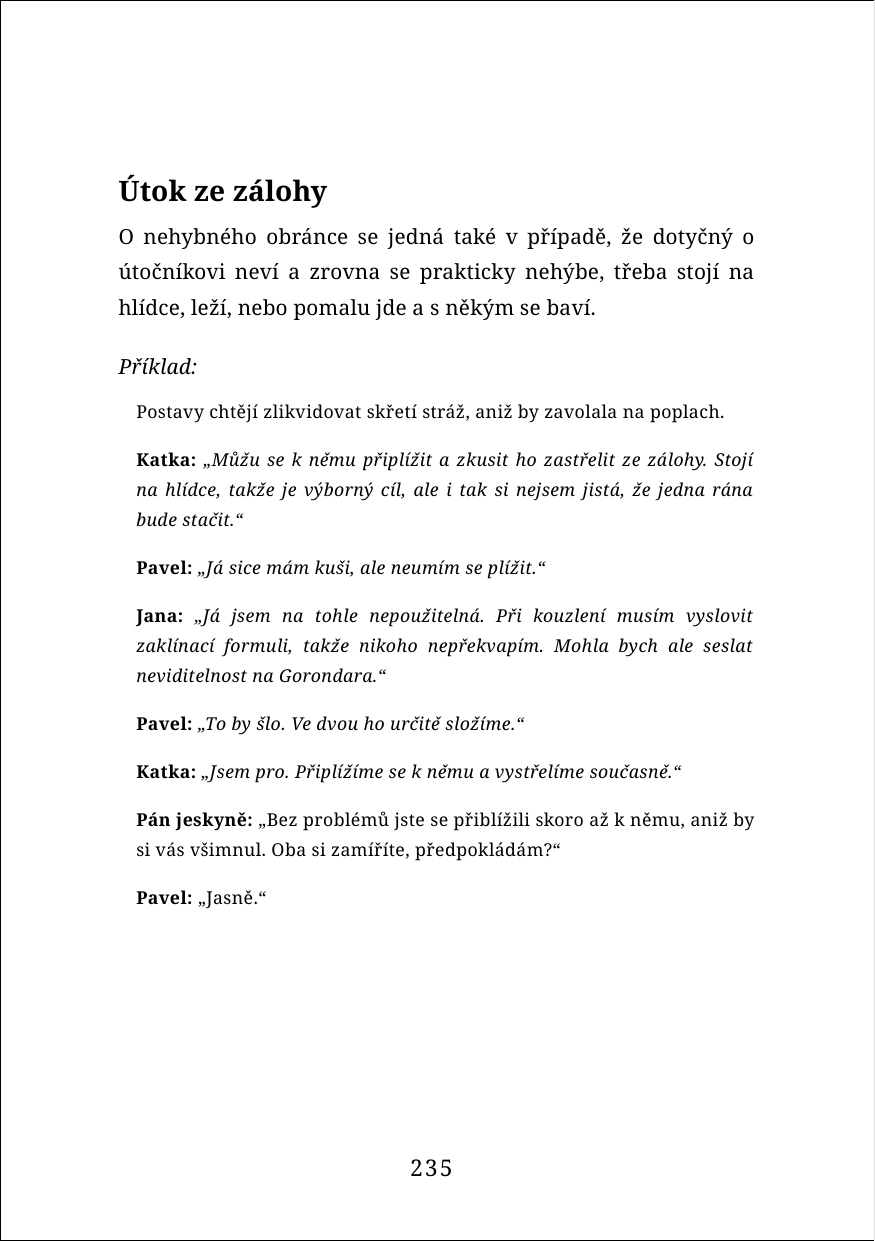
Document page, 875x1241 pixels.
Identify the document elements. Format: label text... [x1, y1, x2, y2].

text O nehybného obránce se jedná také v případě, že dotyčný o útočníkovi neví a zrovna se prakticky nehýbe, třeba stojí na hlídce, leží, nebo pomalu jde a s někým se baví. [118, 222, 756, 321]
text Příklad: [118, 352, 756, 381]
text Pavel: „To by šlo. Ve dvou ho určitě složíme.“ [136, 712, 756, 736]
subtitle Útok ze zálohy [118, 172, 756, 210]
text Postavy chtějí zlikvidovat skřetí stráž, aniž by zavolala na poplach. [136, 399, 756, 423]
text Pavel: „Jasně.“ [136, 886, 756, 910]
text Pavel: „Já sice mám kuši, ale neumím se plížit.“ [136, 556, 756, 580]
text Jana: „Já jsem na tohle nepoužitelná. Při kouzlení musím vyslovit zaklínací formuli, takže nikoho nepřekvapím. Mohla bych ale seslat neviditelnost na Gorondara.“ [136, 603, 756, 688]
text Katka: „Jsem pro. Připlížíme se k němu a vystřelíme současně.“ [136, 760, 756, 784]
text Pán jeskyně: „Bez problémů jste se přiblížili skoro až k němu, aniž by si vás všimnul. Oba si zamíříte, předpokládám?“ [136, 808, 756, 862]
text Katka: „Můžu se k němu připlížit a zkusit ho zastřelit ze zálohy. Stojí na hlídce, takže je výborný cíl, ale i tak si nejsem jistá, že jedna rána bude stačit.“ [136, 447, 756, 532]
